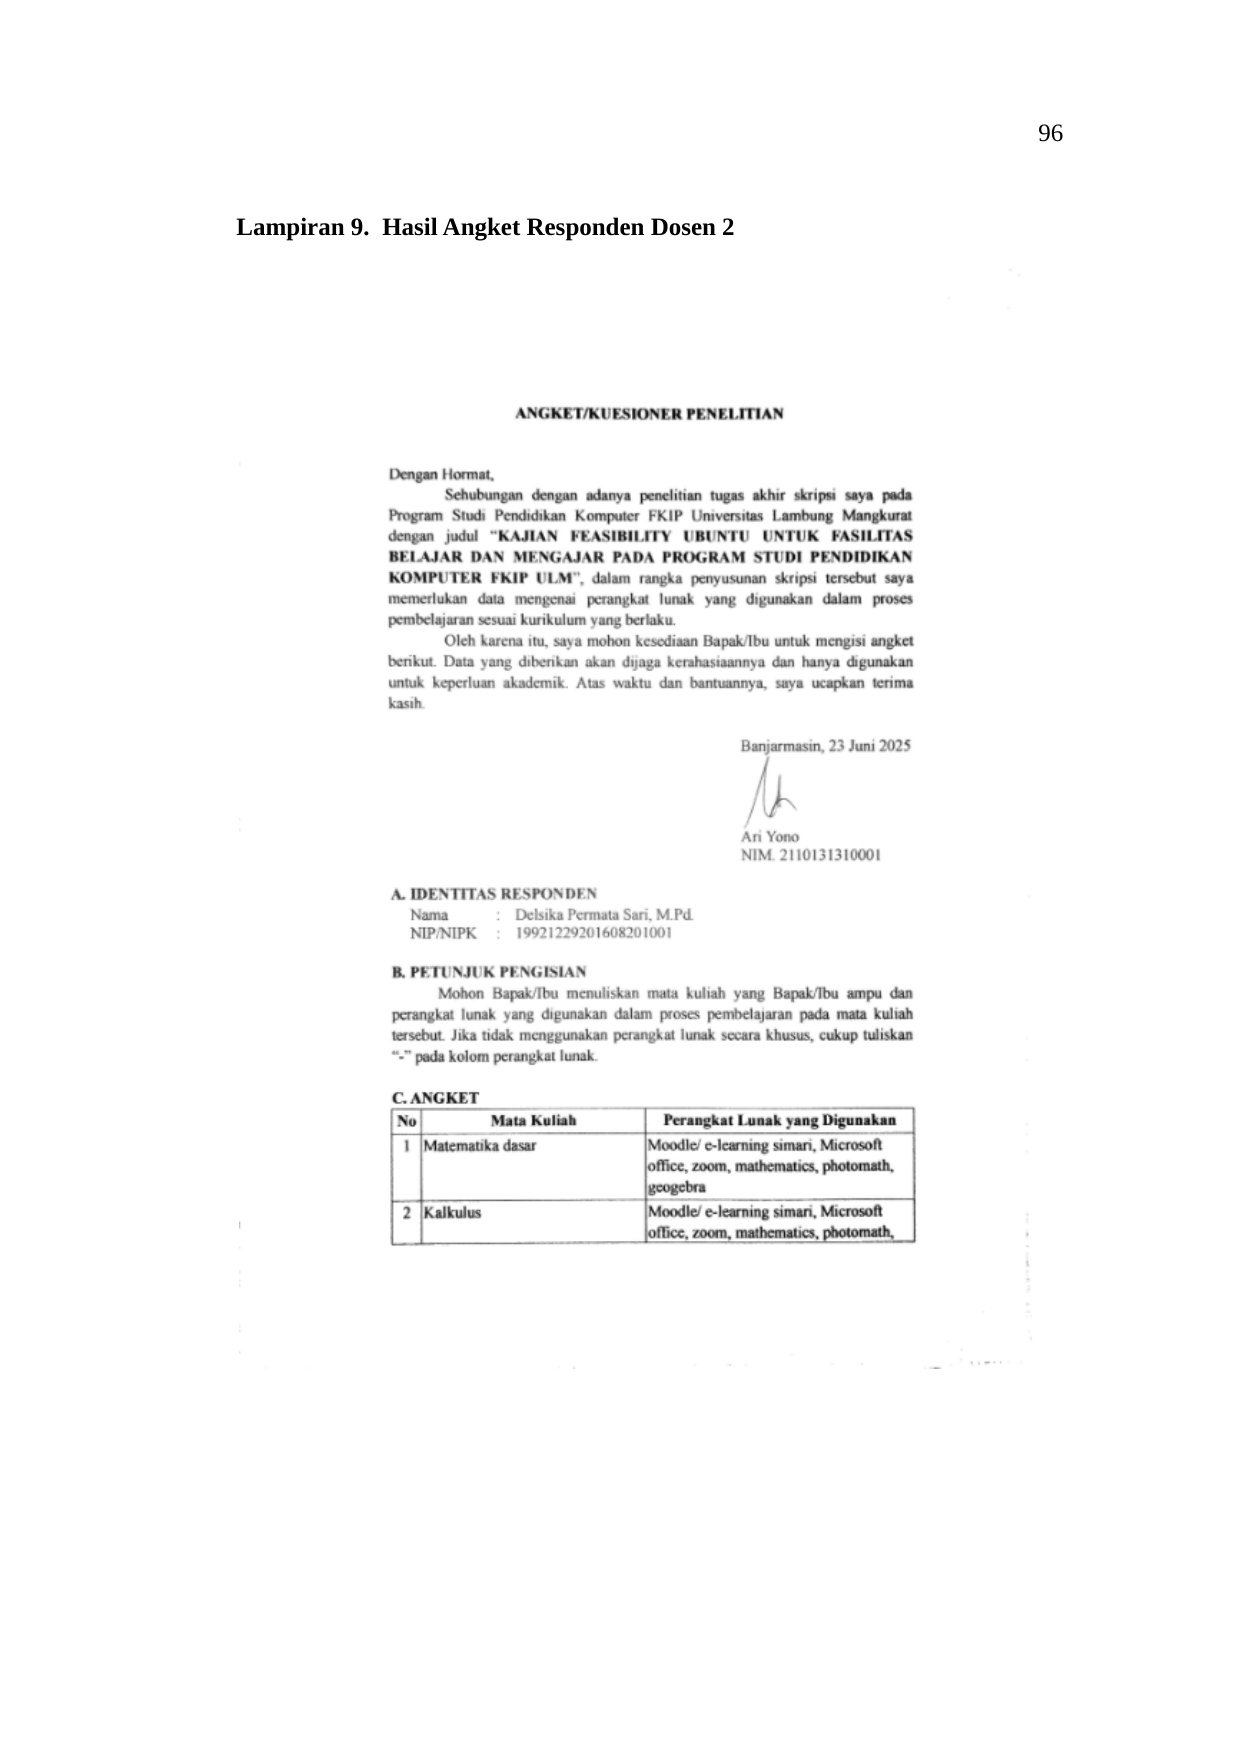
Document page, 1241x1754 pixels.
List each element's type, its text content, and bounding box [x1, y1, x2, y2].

subtitle Hasil Angket Responden Dosen 2 [236, 212, 1063, 241]
picture [239, 264, 1033, 1369]
